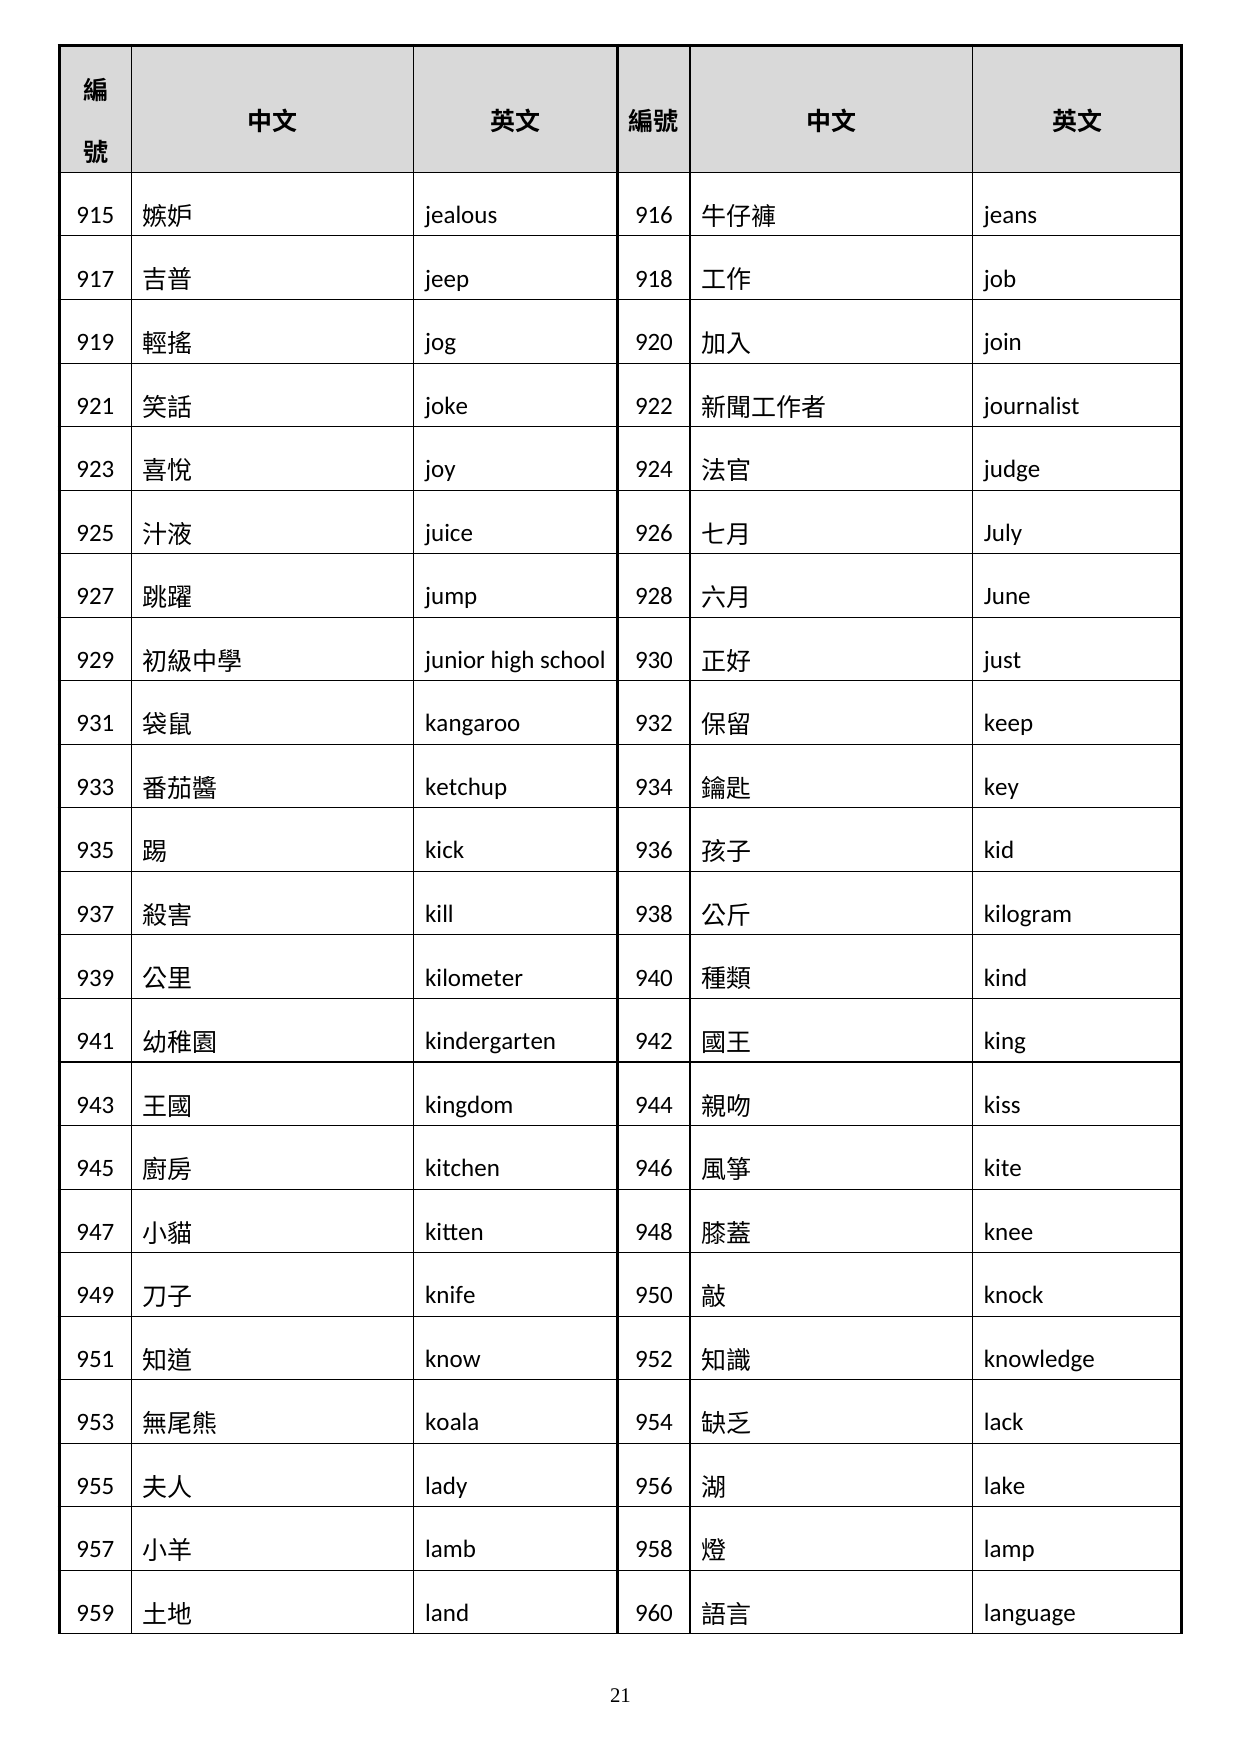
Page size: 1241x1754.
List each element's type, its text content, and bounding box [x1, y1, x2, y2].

table_cell joy [414, 427, 616, 489]
table_cell 934 [619, 745, 689, 807]
table_cell king [973, 999, 1180, 1061]
table_cell join [973, 300, 1180, 362]
table_cell 喜悅 [132, 427, 413, 489]
table_cell 959 [61, 1571, 131, 1633]
table_cell 膝蓋 [691, 1190, 972, 1252]
table_cell kick [414, 808, 616, 871]
table_cell 944 [619, 1063, 689, 1125]
table_cell 夫人 [132, 1444, 413, 1506]
table_cell know [414, 1317, 616, 1379]
table_cell 918 [619, 236, 689, 299]
table_cell 無尾熊 [132, 1380, 413, 1443]
table_cell 923 [61, 427, 131, 489]
table_cell juice [414, 491, 616, 553]
table_cell kilometer [414, 935, 616, 998]
table_cell kindergarten [414, 999, 616, 1061]
table_cell jeep [414, 236, 616, 299]
table_cell 語言 [691, 1571, 972, 1633]
table_cell 924 [619, 427, 689, 489]
table_cell judge [973, 427, 1180, 489]
table_cell 嫉妒 [132, 173, 413, 235]
table_cell language [973, 1571, 1180, 1633]
table_cell ketchup [414, 745, 616, 807]
table_cell 番茄醬 [132, 745, 413, 807]
table_cell kid [973, 808, 1180, 871]
table_cell 初級中學 [132, 618, 413, 680]
table_cell journalist [973, 364, 1180, 426]
table_cell 936 [619, 808, 689, 871]
table_cell 法官 [691, 427, 972, 489]
table_cell 956 [619, 1444, 689, 1506]
table_cell 國王 [691, 999, 972, 1061]
table_cell 跳躍 [132, 554, 413, 617]
table_cell 輕搖 [132, 300, 413, 362]
table_cell 955 [61, 1444, 131, 1506]
table_cell koala [414, 1380, 616, 1443]
table_cell kite [973, 1126, 1180, 1188]
table_cell 935 [61, 808, 131, 871]
table_cell 931 [61, 681, 131, 744]
table_cell 公里 [132, 935, 413, 998]
table_cell July [973, 491, 1180, 553]
table_cell lake [973, 1444, 1180, 1506]
table_cell junior high school [414, 618, 616, 680]
table_cell 知道 [132, 1317, 413, 1379]
table_cell 風箏 [691, 1126, 972, 1188]
table_cell 牛仔褲 [691, 173, 972, 235]
table_cell kangaroo [414, 681, 616, 744]
table_cell lamb [414, 1507, 616, 1570]
table_cell lack [973, 1380, 1180, 1443]
table_cell knee [973, 1190, 1180, 1252]
table_cell lady [414, 1444, 616, 1506]
table_cell 小貓 [132, 1190, 413, 1252]
table_cell 廚房 [132, 1126, 413, 1188]
table_cell 六月 [691, 554, 972, 617]
table_cell 915 [61, 173, 131, 235]
table_cell joke [414, 364, 616, 426]
table_cell 920 [619, 300, 689, 362]
table_cell 缺乏 [691, 1380, 972, 1443]
table_cell 943 [61, 1063, 131, 1125]
table_cell keep [973, 681, 1180, 744]
table_cell 種類 [691, 935, 972, 998]
table_cell kitten [414, 1190, 616, 1252]
table_cell 王國 [132, 1063, 413, 1125]
table_cell 927 [61, 554, 131, 617]
table_cell lamp [973, 1507, 1180, 1570]
table_header 中文 [132, 47, 413, 172]
table_cell 954 [619, 1380, 689, 1443]
table_cell 踢 [132, 808, 413, 871]
table_cell kitchen [414, 1126, 616, 1188]
table_cell knife [414, 1253, 616, 1316]
table_cell 加入 [691, 300, 972, 362]
table_cell key [973, 745, 1180, 807]
table_cell jeans [973, 173, 1180, 235]
table_cell 938 [619, 872, 689, 934]
table_cell 敲 [691, 1253, 972, 1316]
table_cell kiss [973, 1063, 1180, 1125]
table_cell 949 [61, 1253, 131, 1316]
table_cell 945 [61, 1126, 131, 1188]
table_cell 保留 [691, 681, 972, 744]
table_cell 笑話 [132, 364, 413, 426]
table_cell 921 [61, 364, 131, 426]
table_cell 933 [61, 745, 131, 807]
table_cell 926 [619, 491, 689, 553]
table_cell 960 [619, 1571, 689, 1633]
table_cell 土地 [132, 1571, 413, 1633]
table_cell knowledge [973, 1317, 1180, 1379]
table_cell 942 [619, 999, 689, 1061]
table_cell 958 [619, 1507, 689, 1570]
table_cell 925 [61, 491, 131, 553]
table_cell 小羊 [132, 1507, 413, 1570]
table_cell 947 [61, 1190, 131, 1252]
table_cell 948 [619, 1190, 689, 1252]
table_header 中文 [691, 47, 972, 172]
table_cell 親吻 [691, 1063, 972, 1125]
table_cell 946 [619, 1126, 689, 1188]
table_cell jog [414, 300, 616, 362]
table_cell 940 [619, 935, 689, 998]
table_cell 929 [61, 618, 131, 680]
table_cell June [973, 554, 1180, 617]
table_cell job [973, 236, 1180, 299]
table_cell land [414, 1571, 616, 1633]
table_cell 957 [61, 1507, 131, 1570]
table_cell 917 [61, 236, 131, 299]
table_cell 七月 [691, 491, 972, 553]
table_cell jealous [414, 173, 616, 235]
table_header 英文 [414, 47, 616, 172]
table_cell 汁液 [132, 491, 413, 553]
table_cell 952 [619, 1317, 689, 1379]
table_header 編號 [61, 47, 131, 172]
table_cell just [973, 618, 1180, 680]
table_cell 941 [61, 999, 131, 1061]
table_cell 950 [619, 1253, 689, 1316]
table_cell 知識 [691, 1317, 972, 1379]
table_cell 刀子 [132, 1253, 413, 1316]
table_cell 正好 [691, 618, 972, 680]
table_cell 928 [619, 554, 689, 617]
table_cell jump [414, 554, 616, 617]
table_cell 殺害 [132, 872, 413, 934]
table_cell 公斤 [691, 872, 972, 934]
table_cell 916 [619, 173, 689, 235]
table_cell 953 [61, 1380, 131, 1443]
table_header 編號 [619, 47, 689, 172]
table_cell 919 [61, 300, 131, 362]
table_cell 湖 [691, 1444, 972, 1506]
table_cell 鑰匙 [691, 745, 972, 807]
table_cell 新聞工作者 [691, 364, 972, 426]
table_cell kingdom [414, 1063, 616, 1125]
table_cell 幼稚園 [132, 999, 413, 1061]
table_cell kind [973, 935, 1180, 998]
table_cell 937 [61, 872, 131, 934]
table_cell 932 [619, 681, 689, 744]
table_cell 922 [619, 364, 689, 426]
table_cell kilogram [973, 872, 1180, 934]
table_header 英文 [973, 47, 1180, 172]
table_cell 930 [619, 618, 689, 680]
table_cell knock [973, 1253, 1180, 1316]
table_cell 吉普 [132, 236, 413, 299]
table_cell 袋鼠 [132, 681, 413, 744]
table_cell 951 [61, 1317, 131, 1379]
table_cell 工作 [691, 236, 972, 299]
table_cell 燈 [691, 1507, 972, 1570]
table_cell kill [414, 872, 616, 934]
table_cell 孩子 [691, 808, 972, 871]
table_cell 939 [61, 935, 131, 998]
